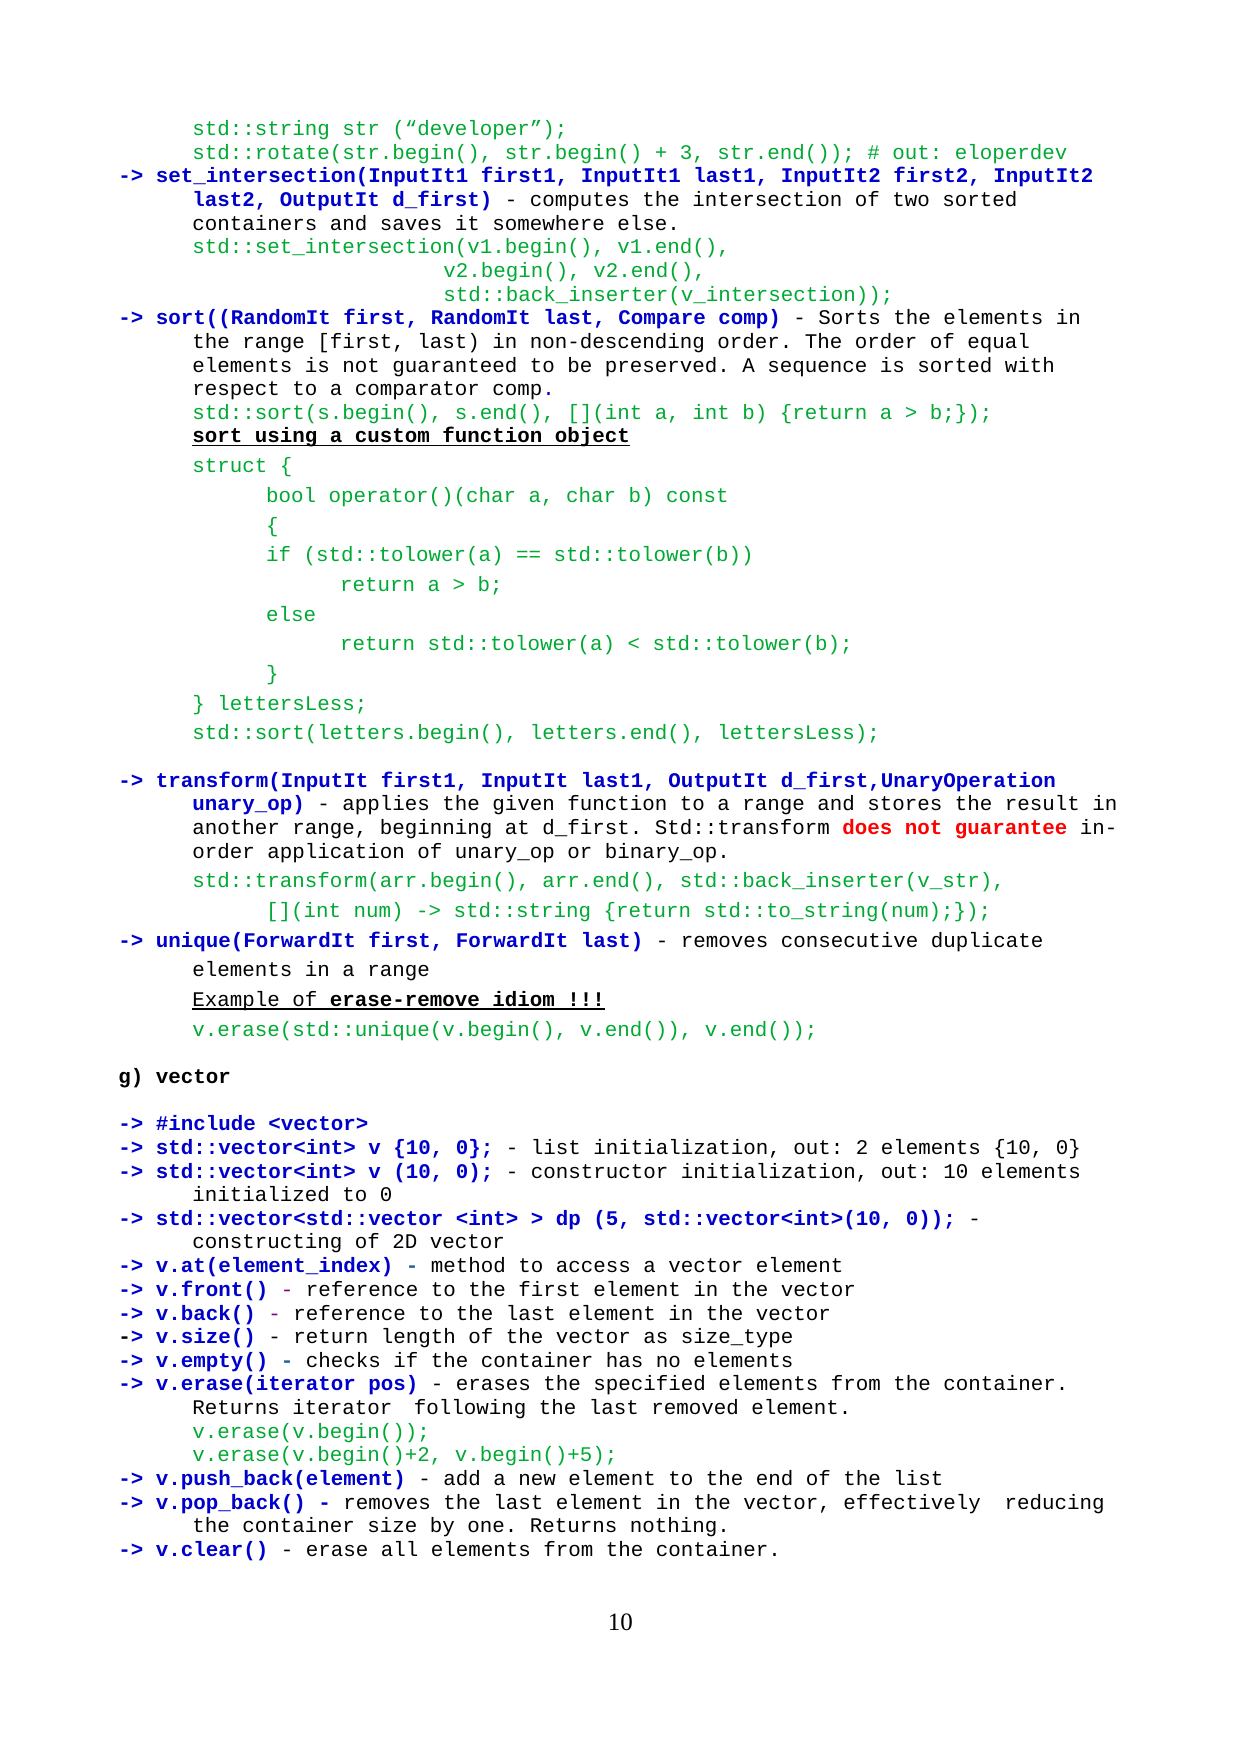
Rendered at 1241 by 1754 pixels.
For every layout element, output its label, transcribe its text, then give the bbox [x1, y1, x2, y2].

text std::sort(letters.begin(), letters.end(), lettersLess); [118, 716, 1122, 746]
text g) vector [118, 1066, 1122, 1090]
text -> set_intersection(InputIt1 first1, InputIt1 last1, InputIt2 first2, InputIt2 last2, OutputIt d_first) - computes the intersection of two sorted containers and saves it somewhere else. [118, 165, 1122, 236]
text -> v.front() - reference to the first element in the vector [118, 1279, 1122, 1302]
text std::string str (“developer”); [118, 118, 1122, 142]
text { [118, 508, 1122, 538]
text -> std::vector<std::vector <int> > dp (5, std::vector<int>(10, 0)); - constructing of 2D vector [118, 1208, 1122, 1255]
text -> #include <vector> [118, 1113, 1122, 1137]
text v.erase(v.begin()+2, v.begin()+5); [118, 1444, 1122, 1468]
text Example of erase-remove idiom !!! [118, 983, 1122, 1013]
text -> v.size() - return length of the vector as size_type [118, 1326, 1122, 1350]
text -> transform(InputIt first1, InputIt last1, OutputIt d_first,UnaryOperation unary_op) - applies the given function to a range and stores the result in another range, beginning at d_first. Std::transform does not guarantee in- order application of unary_op or binary_op. [118, 770, 1122, 864]
text return std::tolower(a) < std::tolower(b); [118, 627, 1122, 657]
text -> sort((RandomIt first, RandomIt last, Compare comp) - Sorts the elements in the range [first, last) in non-descending order. The order of equal elements is not guaranteed to be preserved. A sequence is sorted with respect to a comparator comp. [118, 307, 1122, 402]
text -> v.at(element_index) - method to access a vector element [118, 1255, 1122, 1279]
text } [118, 657, 1122, 687]
text v.erase(v.begin()); [118, 1421, 1122, 1444]
text -> v.empty() - checks if the container has no elements [118, 1350, 1122, 1373]
text std::sort(s.begin(), s.end(), [](int a, int b) {return a > b;}); [118, 402, 1122, 426]
text std::transform(arr.begin(), arr.end(), std::back_inserter(v_str), [118, 864, 1122, 894]
text -> unique(ForwardIt first, ForwardIt last) - removes consecutive duplicate elements in a range [118, 924, 1122, 983]
text -> std::vector<int> v (10, 0); - constructor initialization, out: 10 elements initialized to 0 [118, 1161, 1122, 1208]
text v.erase(std::unique(v.begin(), v.end()), v.end()); [118, 1013, 1122, 1042]
text -> v.back() - reference to the last element in the vector [118, 1302, 1122, 1326]
text std::back_inserter(v_intersection)); [118, 284, 1122, 307]
text } lettersLess; [118, 687, 1122, 716]
text return a > b; [118, 568, 1122, 598]
text [](int num) -> std::string {return std::to_string(num);}); [118, 894, 1122, 924]
text std::rotate(str.begin(), str.begin() + 3, str.end()); # out: eloperdev [118, 142, 1122, 165]
text sort using a custom function object [118, 426, 1122, 449]
text -> v.erase(iterator pos) - erases the specified elements from the container. Returns iterator following the last removed element. [118, 1373, 1122, 1421]
text v2.begin(), v2.end(), [118, 260, 1122, 284]
text -> v.clear() - erase all elements from the container. [118, 1539, 1122, 1563]
text else [118, 598, 1122, 627]
text -> v.pop_back() - removes the last element in the vector, effectively reducing the container size by one. Returns nothing. [118, 1492, 1122, 1539]
text struct { [118, 449, 1122, 479]
text std::set_intersection(v1.begin(), v1.end(), [118, 236, 1122, 260]
text -> v.push_back(element) - add a new element to the end of the list [118, 1468, 1122, 1492]
text bool operator()(char a, char b) const [118, 479, 1122, 508]
text -> std::vector<int> v {10, 0}; - list initialization, out: 2 elements {10, 0} [118, 1137, 1122, 1161]
text if (std::tolower(a) == std::tolower(b)) [118, 538, 1122, 568]
